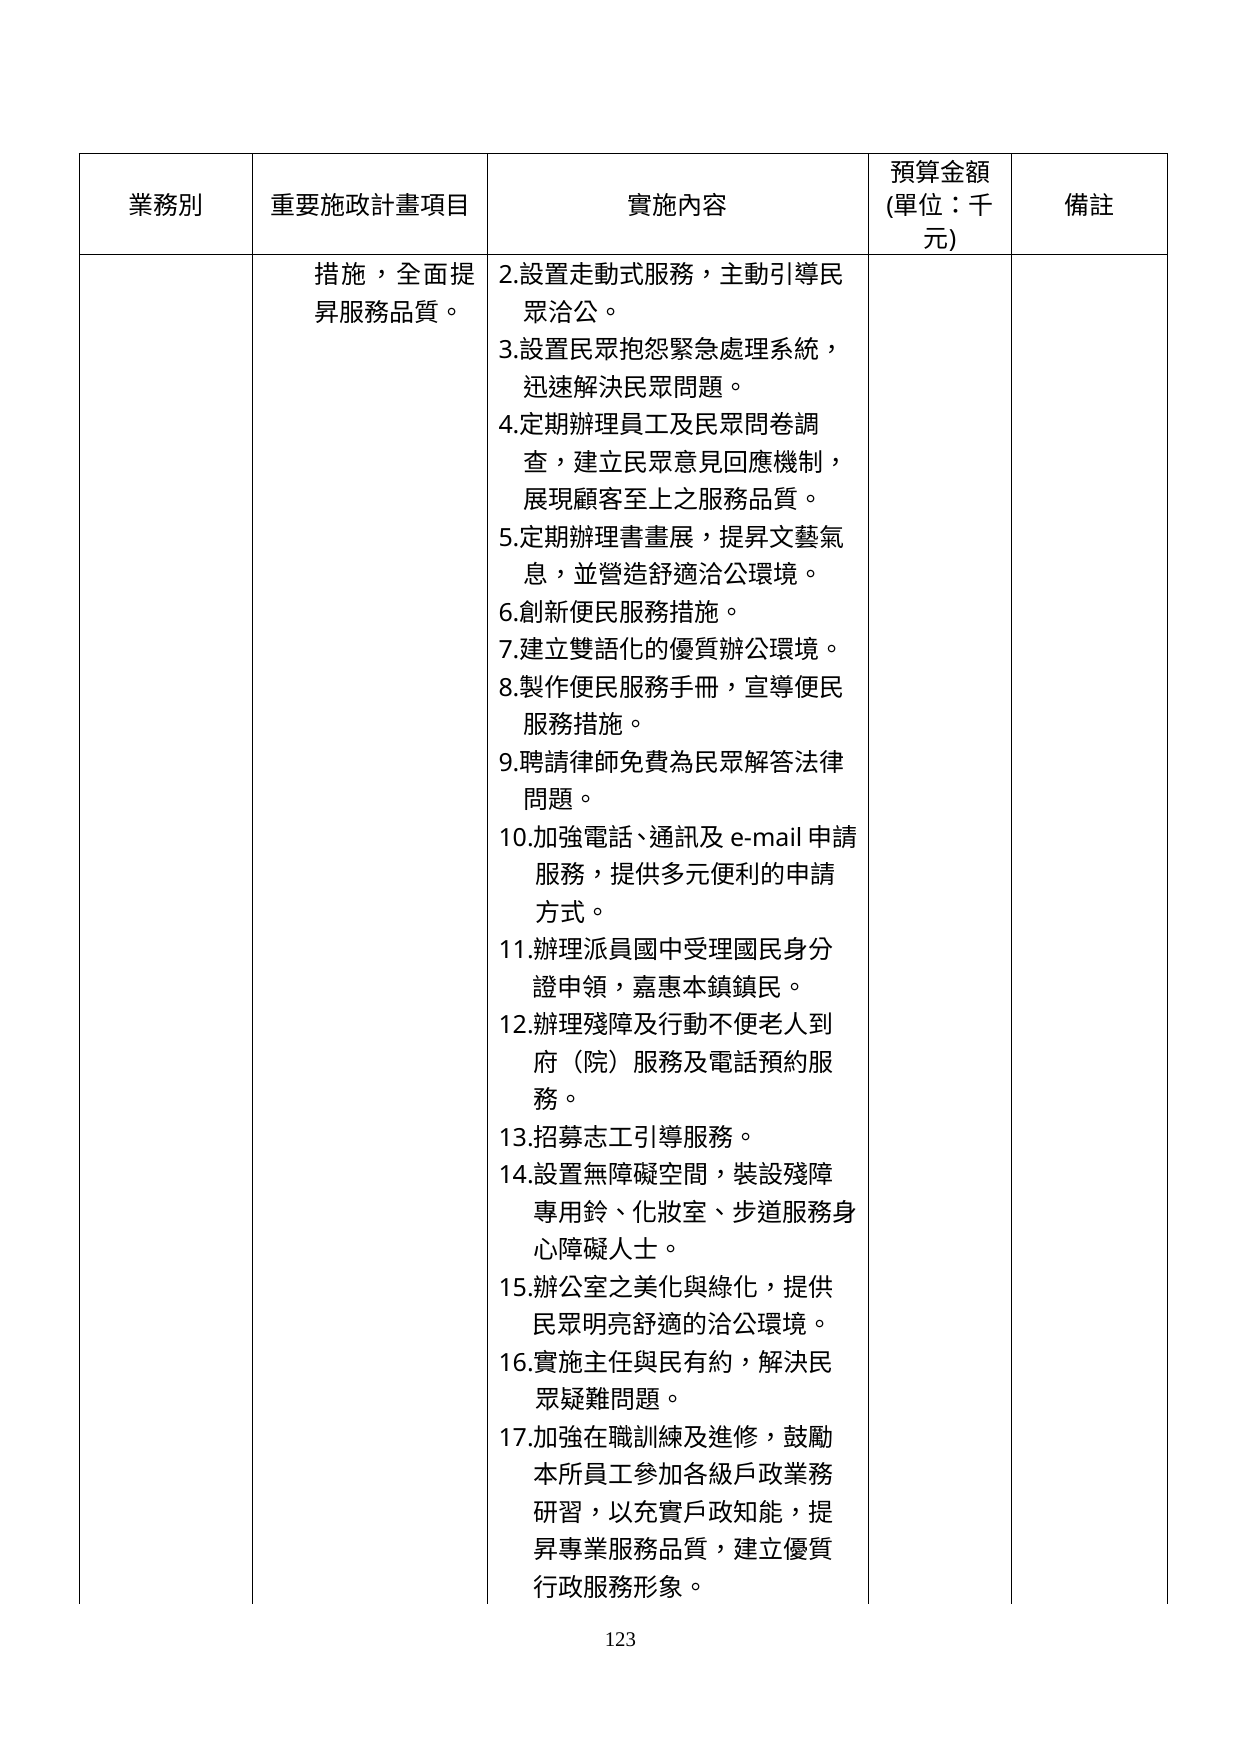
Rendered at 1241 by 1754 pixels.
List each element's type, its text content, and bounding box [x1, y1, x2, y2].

table_header 重要施政計畫項目 [253, 154, 487, 254]
table_cell [1012, 255, 1167, 1604]
table_header 業務別 [80, 154, 252, 254]
table_cell [80, 255, 252, 1604]
table_cell [869, 255, 1011, 1604]
table_cell 措施，全面提昇服務品質。 [253, 255, 487, 1604]
table_header 備註 [1012, 154, 1167, 254]
table_cell 2.設置走動式服務，主動引導民眾洽公。 3.設置民眾抱怨緊急處理系統，迅速解決民眾問題。 4.定期辦理員工及民眾問卷調查，建立民眾意見回應機制，展現顧客至上之服務品質。 5.定期辦理書畫展，提昇文藝氣息，並營造舒適洽公環境。 6.創新便民服務措施。 7.建立雙語化的優質辦公環境。 8.製作便民服務手冊，宣導便民服務措施。 9.聘請律師免費為民眾解答法律問題。 10.加強電話、通訊及e-mail申請服務，提供多元便利的申請方式。 11.辦理派員國中受理國民身分證申領，嘉惠本鎮鎮民。 12.辦理殘障及行動不便老人到府（院）服務及電話預約服務。 13.招募志工引導服務。 14.設置無障礙空間，裝設殘障專用鈴、化妝室、步道服務身心障礙人士。 15.辦公室之美化與綠化，提供民眾明亮舒適的洽公環境。 16.實施主任與民有約，解決民眾疑難問題。 17.加強在職訓練及進修，鼓勵本所員工參加各級戶政業務研習，以充實戶政知能，提昇專業服務品質，建立優質行政服務形象。 [488, 255, 868, 1604]
table_header 預算金額 (單位：千元) [869, 154, 1011, 254]
table_header 實施內容 [488, 154, 868, 254]
